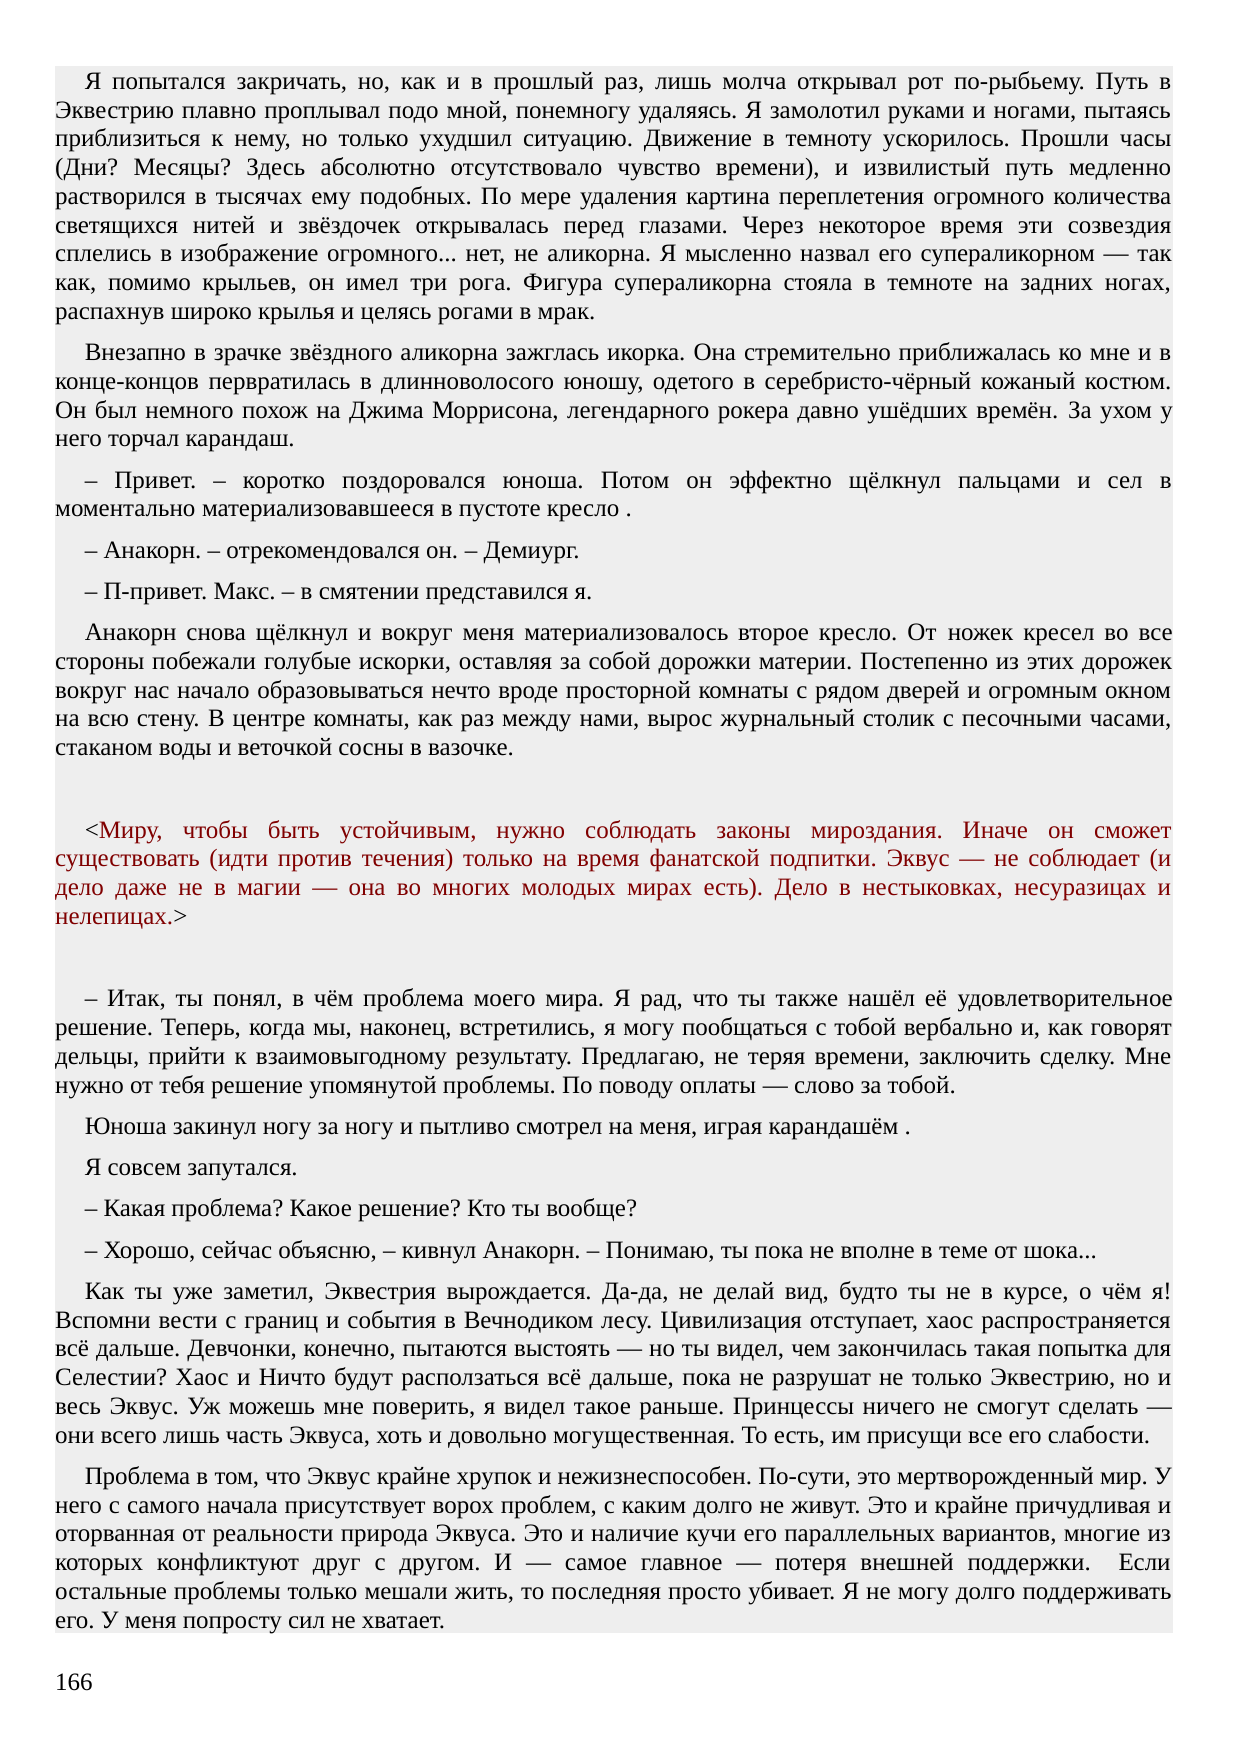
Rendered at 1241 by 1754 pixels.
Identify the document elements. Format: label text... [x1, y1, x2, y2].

text – П-привет. Макс. – в смятении представился я. [55, 576, 1173, 605]
text Я попытался закричать, но, как и в прошлый раз, лишь молча открывал рот по-рыбьему. Путь в Эквестрию плавно проплывал подо мной, понемногу удаляясь. Я замолотил руками и ногами, пытаясь приблизиться к нему, но только ухудшил ситуацию. Движение в темноту ускорилось. Прошли часы (Дни? Месяцы? Здесь абсолютно отсутствовало чувство времени), и извилистый путь медленно растворился в тысячах ему подобных. По мере удаления картина переплетения огромного количества светящихся нитей и звёздочек открывалась перед глазами. Через некоторое время эти созвездия сплелись в изображение огромного... нет, не аликорна. Я мысленно назвал его супераликорном — так как, помимо крыльев, он имел три рога. Фигура супераликорна стояла в темноте на задних ногах, распахнув широко крылья и целясь рогами в мрак. [55, 66, 1173, 325]
text Проблема в том, что Эквус крайне хрупок и нежизнеспособен. По-сути, это мертворожденный мир. У него с самого начала присутствует ворох проблем, с каким долго не живут. Это и крайне причудливая и оторванная от реальности природа Эквуса. Это и наличие кучи его параллельных вариантов, многие из которых конфликтуют друг с другом. И — самое главное — потеря внешней поддержки. Если остальные проблемы только мешали жить, то последняя просто убивает. Я не могу долго поддерживать его. У меня попросту сил не хватает. [55, 1461, 1173, 1633]
text <Миру, чтобы быть устойчивым, нужно соблюдать законы мироздания. Иначе он сможет существовать (идти против течения) только на время фанатской подпитки. Эквус — не соблюдает (и дело даже не в магии — она во многих молодых мирах есть). Дело в нестыковках, несуразицах и нелепицах.> [55, 815, 1173, 930]
text Юноша закинул ногу за ногу и пытливо смотрел на меня, играя карандашём . [55, 1111, 1173, 1140]
text Внезапно в зрачке звёздного аликорна зажглась икорка. Она стремительно приближалась ко мне и в конце-концов первратилась в длинноволосого юношу, одетого в серебристо-чёрный кожаный костюм. Он был немного похож на Джима Моррисона, легендарного рокера давно ушёдших времён. За ухом у него торчал карандаш. [55, 337, 1173, 452]
text – Хорошо, сейчас объясню, – кивнул Анакорн. – Понимаю, ты пока не вполне в теме от шока... [55, 1235, 1173, 1263]
text – Итак, ты понял, в чём проблема моего мира. Я рад, что ты также нашёл её удовлетворительное решение. Теперь, когда мы, наконец, встретились, я могу пообщаться с тобой вербально и, как говорят дельцы, прийти к взаимовыгодному результату. Предлагаю, не теряя времени, заключить сделку. Мне нужно от тебя решение упомянутой проблемы. По поводу оплаты — слово за тобой. [55, 983, 1173, 1098]
text – Анакорн. – отрекомендовался он. – Демиург. [55, 535, 1173, 563]
text Как ты уже заметил, Эквестрия вырождается. Да-да, не делай вид, будто ты не в курсе, о чём я! Вспомни вести с границ и события в Вечнодиком лесу. Цивилизация отступает, хаос распространяется всё дальше. Девчонки, конечно, пытаются выстоять — но ты видел, чем закончилась такая попытка для Селестии? Хаос и Ничто будут расползаться всё дальше, пока не разрушат не только Эквестрию, но и весь Эквус. Уж можешь мне поверить, я видел такое раньше. Принцессы ничего не смогут сделать — они всего лишь часть Эквуса, хоть и довольно могущественная. То есть, им присущи все его слабости. [55, 1276, 1173, 1448]
text Я совсем запутался. [55, 1152, 1173, 1181]
text Анакорн снова щёлкнул и вокруг меня материализовалось второе кресло. От ножек кресел во все стороны побежали голубые искорки, оставляя за собой дорожки материи. Постепенно из этих дорожек вокруг нас начало образовываться нечто вроде просторной комнаты с рядом дверей и огромным окном на всю стену. В центре комнаты, как раз между нами, вырос журнальный столик с песочными часами, стаканом воды и веточкой сосны в вазочке. [55, 617, 1173, 761]
text – Какая проблема? Какое решение? Кто ты вообще? [55, 1193, 1173, 1222]
text – Привет. – коротко поздоровался юноша. Потом он эффектно щёлкнул пальцами и сел в моментально материализовавшееся в пустоте кресло . [55, 465, 1173, 522]
